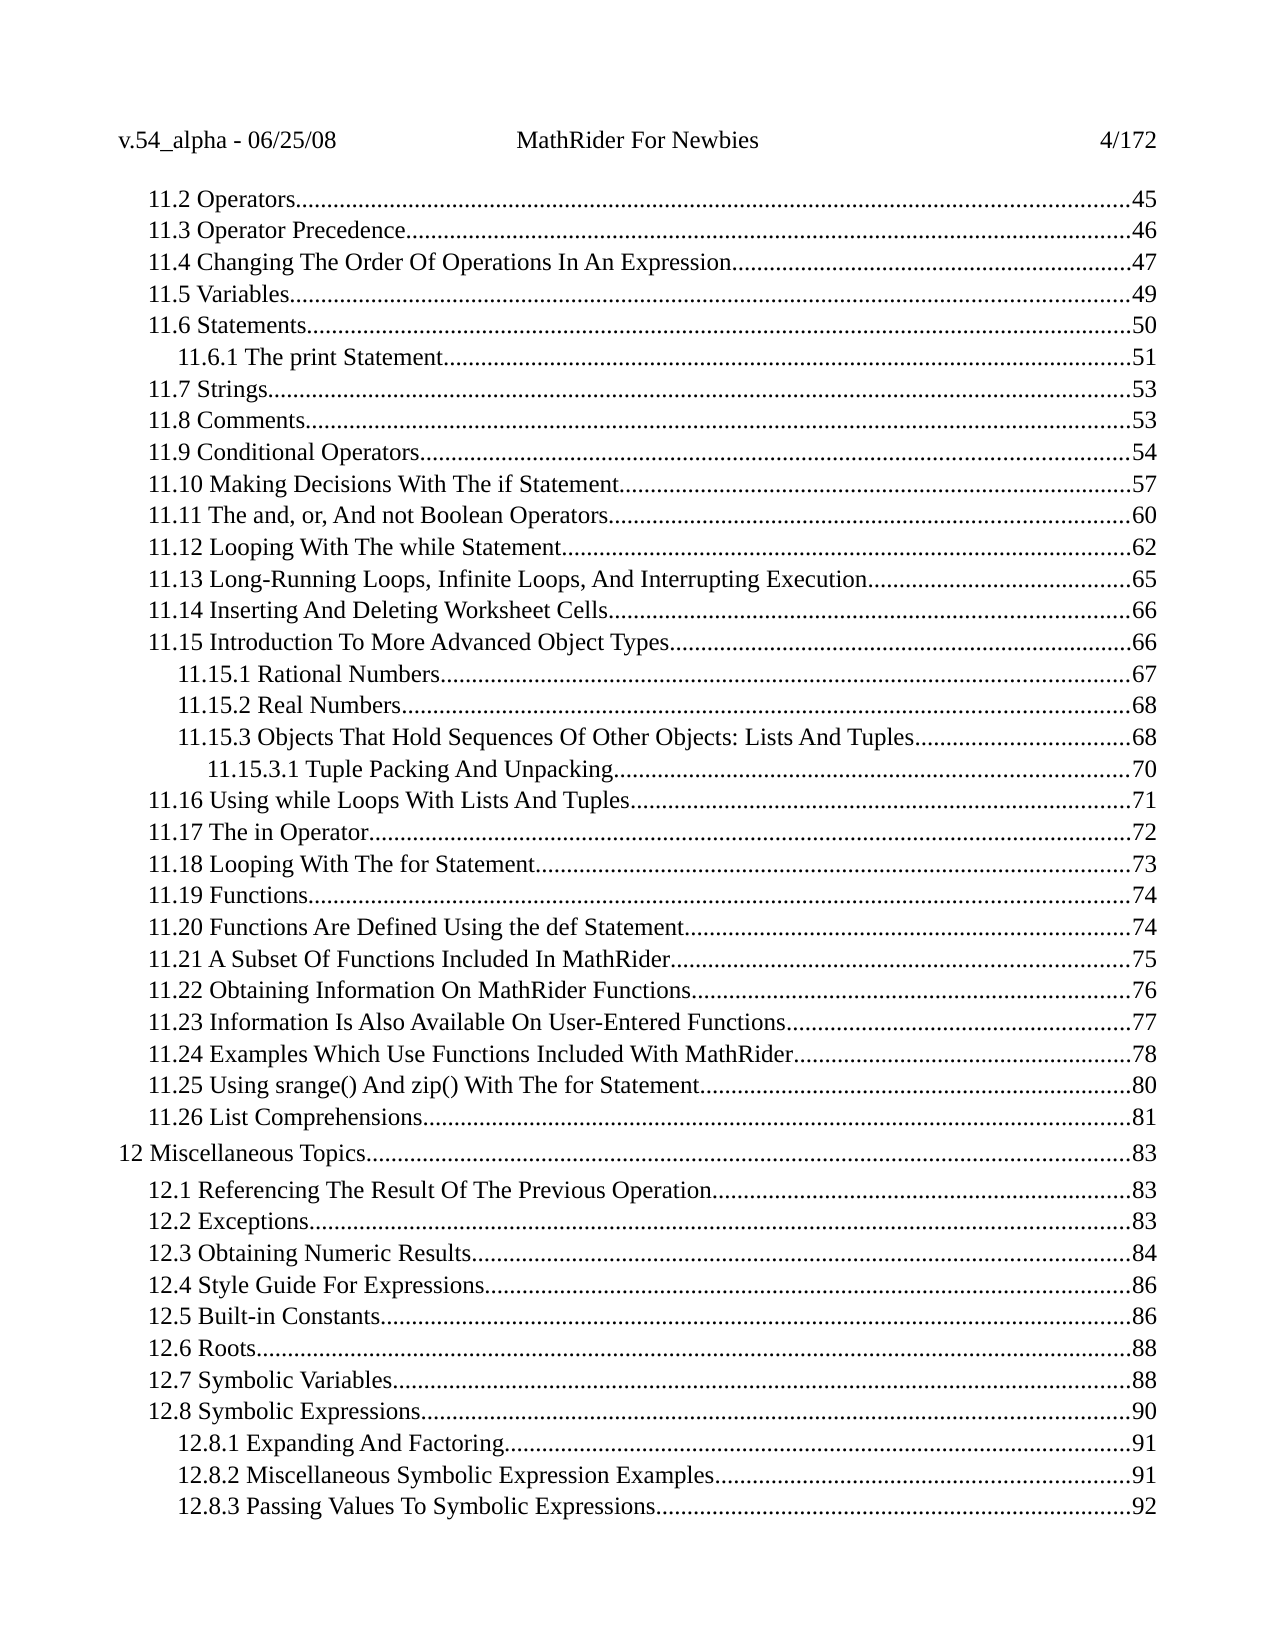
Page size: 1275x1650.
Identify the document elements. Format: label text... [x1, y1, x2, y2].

text 11.11 The and, or, And not Boolean Operators 60 [148, 501, 1157, 529]
text 11.17 The in Operator 72 [148, 817, 1157, 846]
text 11.10 Making Decisions With The if Statement 57 [148, 469, 1157, 498]
text 12.1 Referencing The Result Of The Previous Operation 83 [148, 1175, 1157, 1203]
text 12.6 Roots 88 [148, 1333, 1157, 1362]
text 11.9 Conditional Operators 54 [148, 437, 1157, 466]
text 11.22 Obtaining Information On MathRider Functions 76 [148, 976, 1157, 1004]
text 11.15.1 Rational Numbers 67 [177, 659, 1157, 688]
text 12.8 Symbolic Expressions 90 [148, 1396, 1157, 1425]
text 12.8.2 Miscellaneous Symbolic Expression Examples 91 [177, 1460, 1157, 1488]
text 11.13 Long-Running Loops, Infinite Loops, And Interrupting Execution 65 [148, 564, 1157, 593]
text 12.2 Exceptions 83 [148, 1206, 1157, 1235]
text 11.5 Variables 49 [148, 279, 1157, 308]
text 11.26 List Comprehensions 81 [148, 1102, 1157, 1131]
text 11.15.3 Objects That Hold Sequences Of Other Objects: Lists And Tuples 68 [177, 722, 1157, 751]
text 12.7 Symbolic Variables 88 [148, 1365, 1157, 1393]
text 11.21 A Subset Of Functions Included In MathRider 75 [148, 944, 1157, 973]
text 12.8.1 Expanding And Factoring 91 [177, 1428, 1157, 1457]
text 11.18 Looping With The for Statement 73 [148, 849, 1157, 878]
text 11.4 Changing The Order Of Operations In An Expression 47 [148, 247, 1157, 276]
text 12.4 Style Guide For Expressions 86 [148, 1270, 1157, 1298]
text 12 Miscellaneous Topics 83 [118, 1138, 1157, 1167]
text 11.15.2 Real Numbers 68 [177, 691, 1157, 719]
text 11.19 Functions 74 [148, 881, 1157, 909]
text 11.6.1 The print Statement 51 [177, 342, 1157, 371]
text 11.20 Functions Are Defined Using the def Statement 74 [148, 912, 1157, 941]
text 11.14 Inserting And Deleting Worksheet Cells 66 [148, 596, 1157, 624]
text 11.12 Looping With The while Statement 62 [148, 532, 1157, 561]
text 12.5 Built-in Constants 86 [148, 1301, 1157, 1330]
text 11.24 Examples Which Use Functions Included With MathRider 78 [148, 1039, 1157, 1068]
text 11.7 Strings 53 [148, 374, 1157, 403]
text 11.15.3.1 Tuple Packing And Unpacking 70 [207, 754, 1157, 783]
text 11.8 Comments 53 [148, 406, 1157, 434]
text 11.25 Using srange() And zip() With The for Statement 80 [148, 1071, 1157, 1099]
text 11.15 Introduction To More Advanced Object Types 66 [148, 627, 1157, 656]
text 12.8.3 Passing Values To Symbolic Expressions 92 [177, 1491, 1157, 1520]
text 11.23 Information Is Also Available On User-Entered Functions 77 [148, 1007, 1157, 1036]
text 11.16 Using while Loops With Lists And Tuples 71 [148, 786, 1157, 814]
text 11.2 Operators 45 [148, 184, 1157, 213]
text 11.6 Statements 50 [148, 311, 1157, 339]
text 12.3 Obtaining Numeric Results 84 [148, 1238, 1157, 1267]
text 11.3 Operator Precedence 46 [148, 216, 1157, 244]
